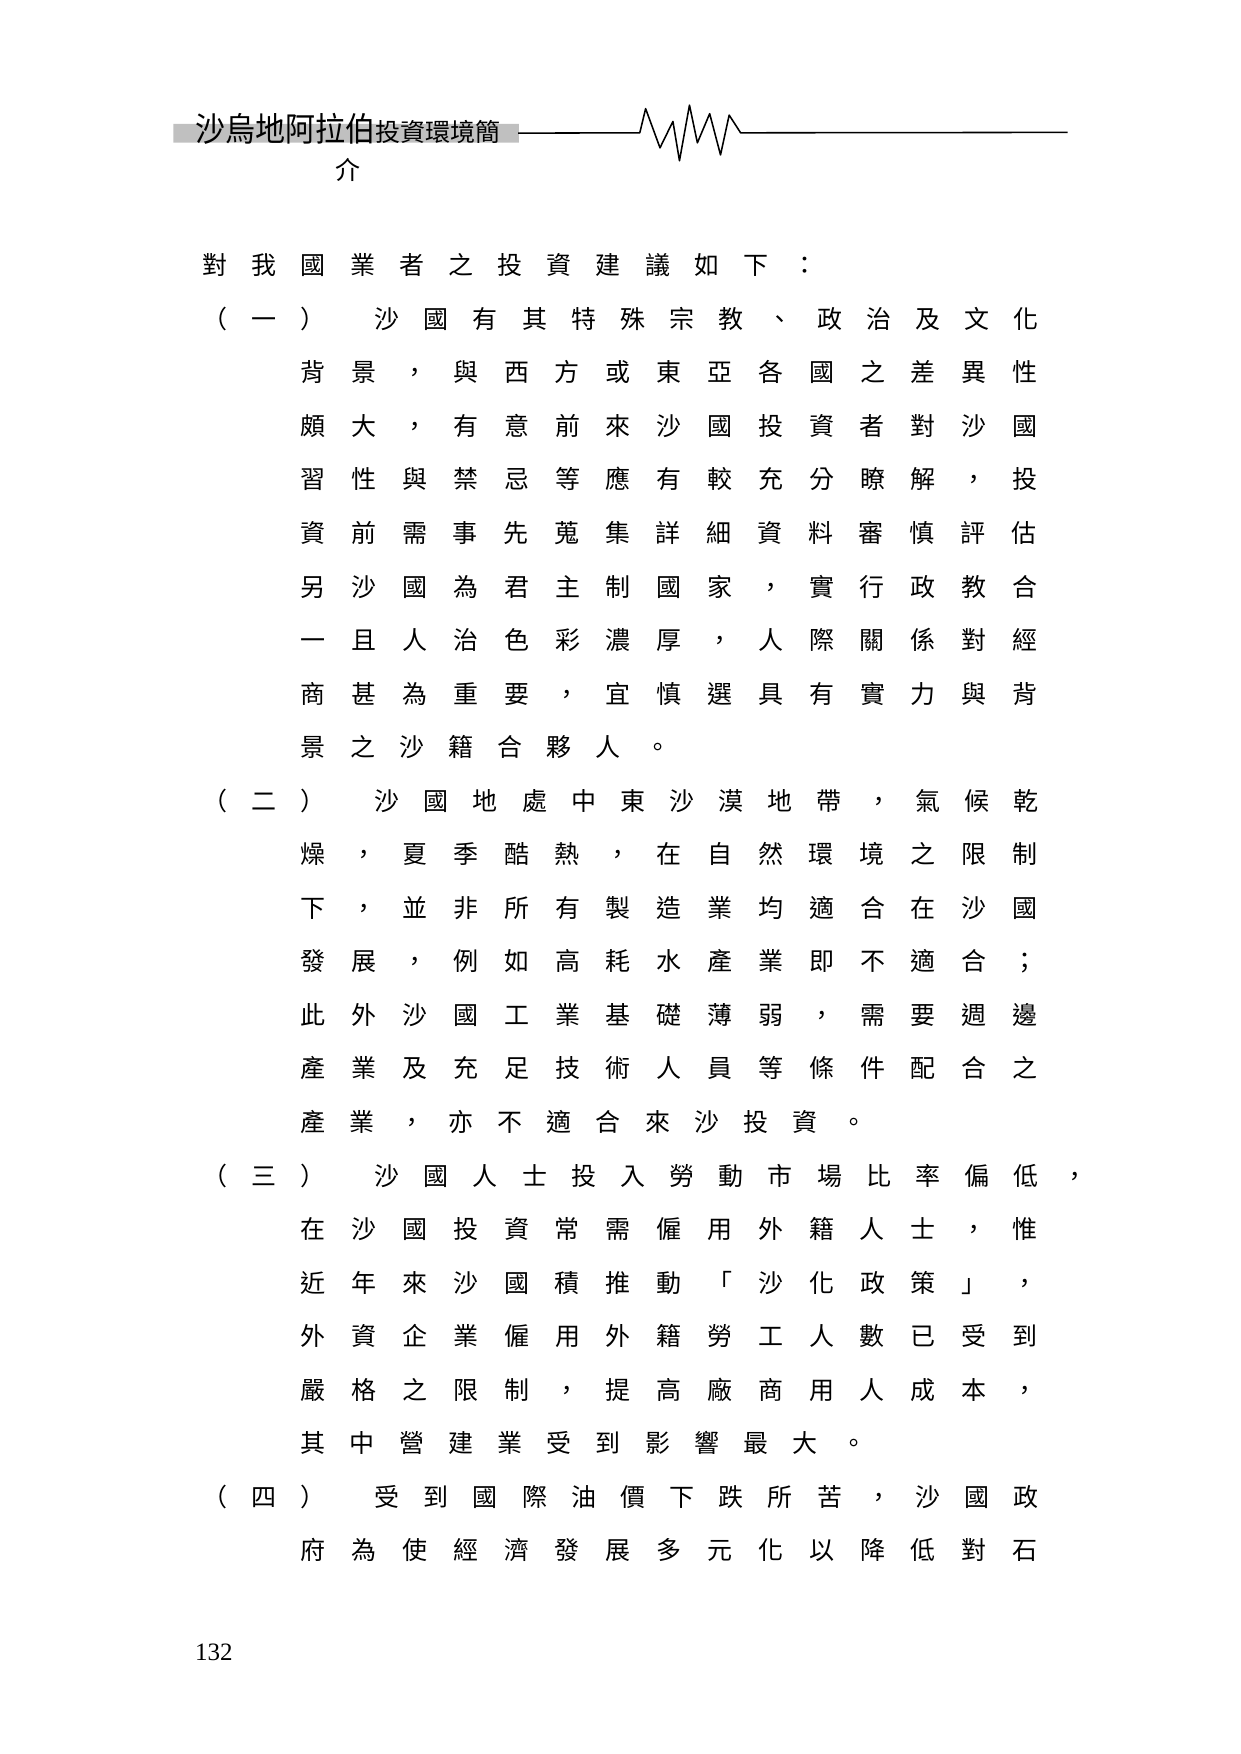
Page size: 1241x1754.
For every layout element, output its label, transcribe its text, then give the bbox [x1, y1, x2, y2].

text （二） 沙國地處中東沙漠地帶，氣候乾燥，夏季酷熱，在自然環境之限制下，並非所有製造業均適合在沙國發展，例如高耗水產業即不適合；此外沙國工業基礎薄弱，需要週邊產業及充足技術人員等條件配合之產業，亦不適合來沙投資。 [202, 773, 1063, 1147]
text （三） 沙國人士投入勞動市場比率偏低，在沙國投資常需僱用外籍人士，惟近年來沙國積推動「沙化政策」，外資企業僱用外籍勞工人數已受到嚴格之限制，提高廠商用人成本，其中營建業受到影響最大。 [202, 1147, 1063, 1469]
text 對我國業者之投資建議如下： [202, 237, 1063, 291]
text （四） 受到國際油價下跌所苦，沙國政府為使經濟發展多元化以降低對石 [202, 1469, 1063, 1576]
text （一） 沙國有其特殊宗教、政治及文化背景，與西方或東亞各國之差異性頗大，有意前來沙國投資者對沙國習性與禁忌等應有較充分瞭解，投資前需事先蒐集詳細資料審慎評估。另沙國為君主制國家，實行政教合一且人治色彩濃厚，人際關係對經商甚為重要，宜慎選具有實力與背景之沙籍合夥人。 [202, 291, 1063, 773]
